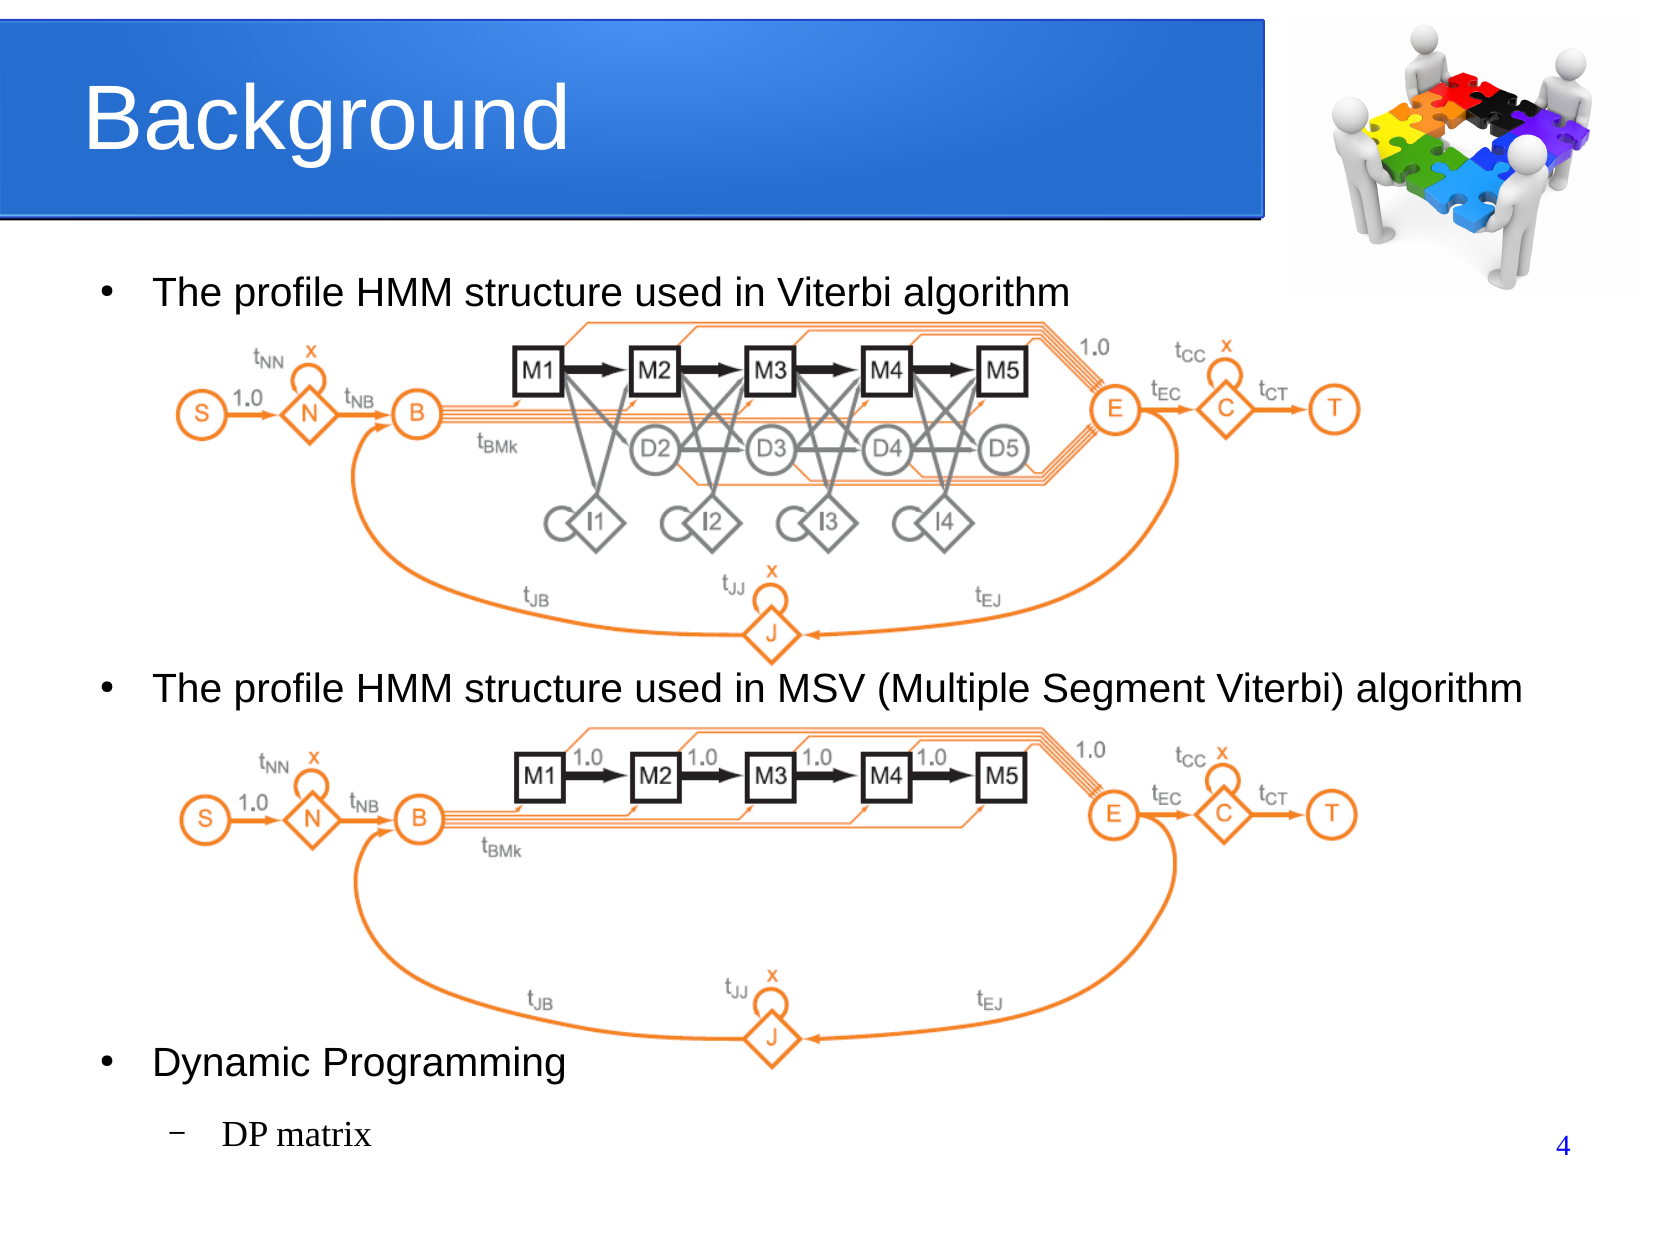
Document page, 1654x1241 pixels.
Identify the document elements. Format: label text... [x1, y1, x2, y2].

title Background [82, 25, 1250, 211]
list The profile HMM structure used in Viterbi algorithm The profile HMM structure used in MSV (Multiple Segment Viterbi) algorithm Dynamic Programming DP matrix [82, 269, 1538, 1201]
picture [1286, 14, 1637, 294]
